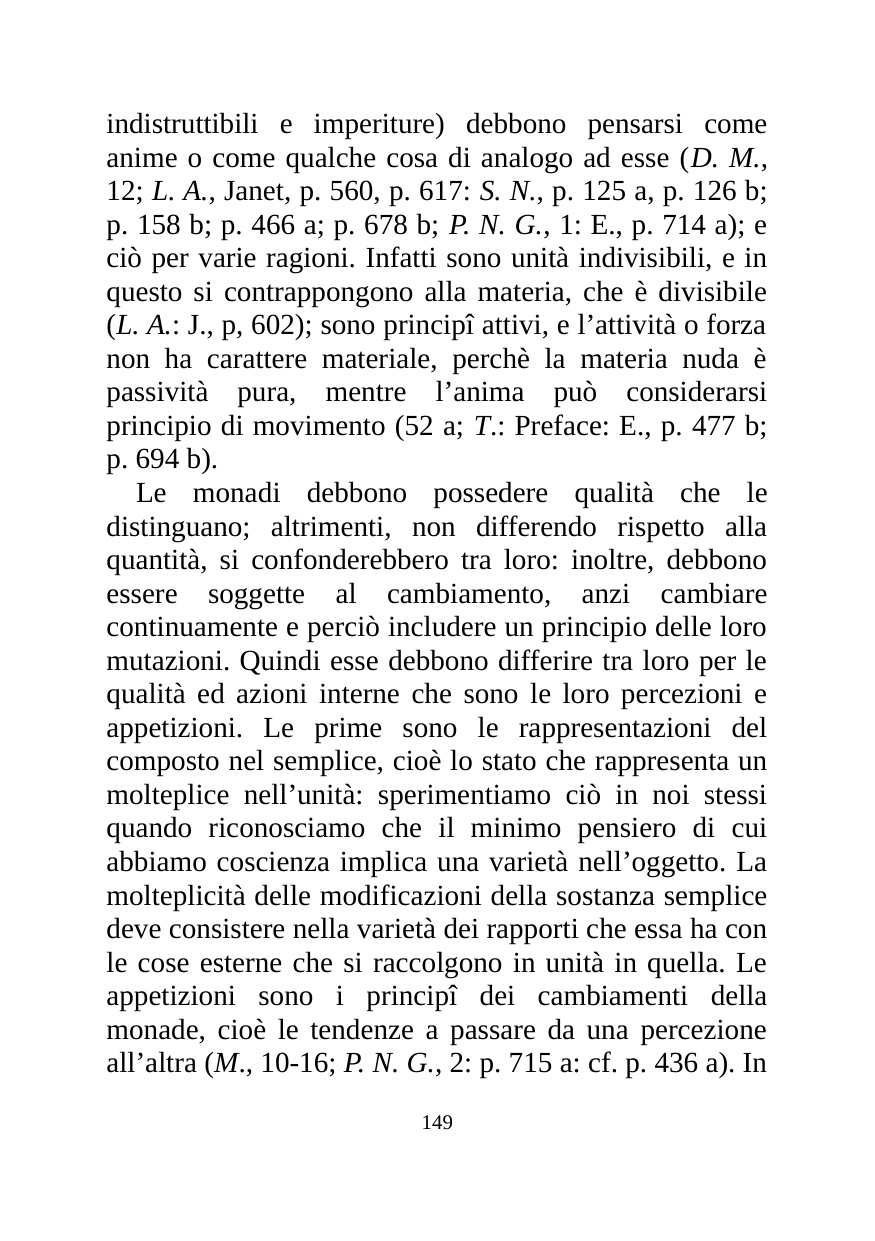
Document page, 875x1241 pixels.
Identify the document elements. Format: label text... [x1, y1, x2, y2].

text Le monadi debbono possedere qualità che le distinguano; altrimenti, non differendo rispetto alla quantità, si confonderebbero tra loro: inoltre, debbono essere soggette al cambiamento, anzi cambiare continuamente e perciò includere un principio delle loro mutazioni. Quindi esse debbono differire tra loro per le qualità ed azioni interne che sono le loro percezioni e appetizioni. Le prime sono le rappresentazioni del composto nel semplice, cioè lo stato che rappresenta un molteplice nell’unità: sperimentiamo ciò in noi stessi quando riconosciamo che il minimo pensiero di cui abbiamo coscienza implica una varietà nell’oggetto. La molteplicità delle modificazioni della sostanza semplice deve consistere nella varietà dei rapporti che essa ha con le cose esterne che si raccolgono in unità in quella. Le appetizioni sono i principî dei cambiamenti della monade, cioè le tendenze a passare da una percezione all’altra (M., 10-16; P. N. G., 2: p. 715 a: cf. p. 436 a). In [106, 475, 768, 1079]
text indistruttibili e imperiture) debbono pensarsi come anime o come qualche cosa di analogo ad esse (D. M., 12; L. A., Janet, p. 560, p. 617: S. N., p. 125 a, p. 126 b; p. 158 b; p. 466 a; p. 678 b; P. N. G., 1: E., p. 714 a); e ciò per varie ragioni. Infatti sono unità indivisibili, e in questo si contrappongono alla materia, che è divisibile (L. A.: J., p, 602); sono principî attivi, e l’attività o forza non ha carattere materiale, perchè la materia nuda è passività pura, mentre l’anima può considerarsi principio di movimento (52 a; T.: Preface: E., p. 477 b; p. 694 b). [106, 106, 768, 475]
